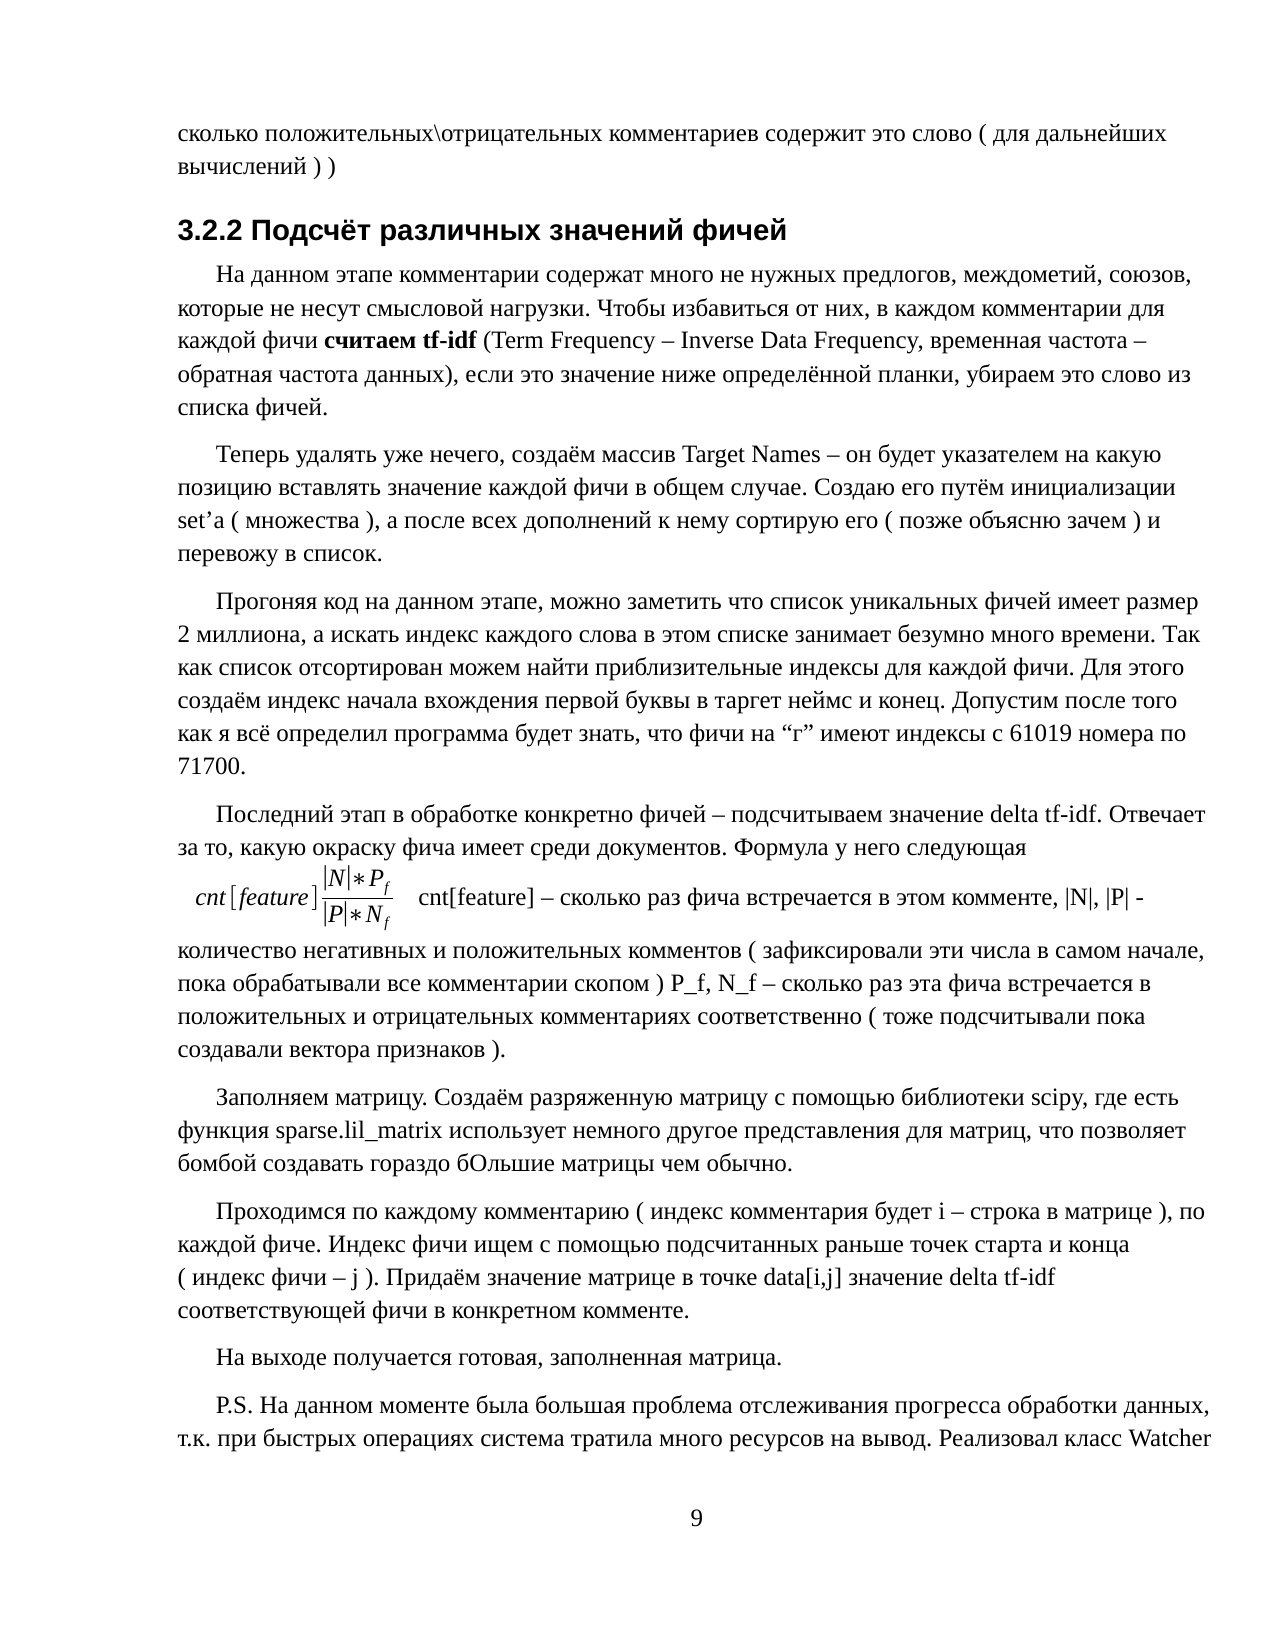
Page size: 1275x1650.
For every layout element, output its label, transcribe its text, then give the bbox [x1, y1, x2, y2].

text P.S. На данном моменте была большая проблема отслеживания прогресса обработки данных, т.к. при быстрых операциях система тратила много ресурсов на вывод. Реализовал класс Watcher [177, 1390, 1216, 1452]
text Заполняем матрицу. Создаём разряженную матрицу с помощью библиотеки scipy, где есть функция sparse.lil_matrix использует немного другое представления для матриц, что позволяет бомбой создавать гораздо бОльшие матрицы чем обычно. [177, 1082, 1216, 1177]
text Теперь удалять уже нечего, создаём массив Target Names – он будет указателем на какую позицию вставлять значение каждой фичи в общем случае. Создаю его путём инициализации set’a ( множества ), а после всех дополнений к нему сортирую его ( позже объясню зачем ) и перевожу в список. [177, 439, 1216, 567]
text Проходимся по каждому комментарию ( индекс комментария будет i – строка в матрице ), по каждой фиче. Индекс фичи ищем с помощью подсчитанных раньше точек старта и конца ( индекс фичи – j ). Придаём значение матрице в точке data[i,j] значение delta tf-idf соответствующей фичи в конкретном комменте. [177, 1196, 1216, 1323]
text сколько положительных\отрицательных комментариев содержит это слово ( для дальнейших вычислений ) ) [177, 118, 1216, 180]
text На данном этапе комментарии содержат много не нужных предлогов, междометий, союзов, которые не несут смысловой нагрузки. Чтобы избавиться от них, в каждом комментарии для каждой фичи считаем tf-idf (Term Frequency – Inverse Data Frequency, временная частота – обратная частота данных), если это значение ниже определённой планки, убираем это слово из списка фичей. [177, 259, 1216, 420]
text Последний этап в обработке конкретно фичей – подсчитываем значение delta tf-idf. Отвечает за то, какую окраску фича имеет среди документов. Формула у него следующая cnt[feature] – сколько раз фича встречается в этом комменте, |N|, |P| - количество негативных и положительных комментов ( зафиксировали эти числа в самом начале, пока обрабатывали все комментарии скопом ) P_f, N_f – сколько раз эта фича встречается в положительных и отрицательных комментариях соответственно ( тоже подсчитывали пока создавали вектора признаков ). [177, 799, 1216, 1063]
subtitle 3.2.2 Подсчёт различных значений фичей [177, 213, 1216, 247]
text Прогоняя код на данном этапе, можно заметить что список уникальных фичей имеет размер 2 миллиона, а искать индекс каждого слова в этом списке занимает безумно много времени. Так как список отсортирован можем найти приблизительные индексы для каждой фичи. Для этого создаём индекс начала вхождения первой буквы в таргет неймс и конец. Допустим после того как я всё определил программа будет знать, что фичи на “г” имеют индексы с 61019 номера по 71700. [177, 586, 1216, 780]
text На выходе получается готовая, заполненная матрица. [177, 1342, 1216, 1371]
